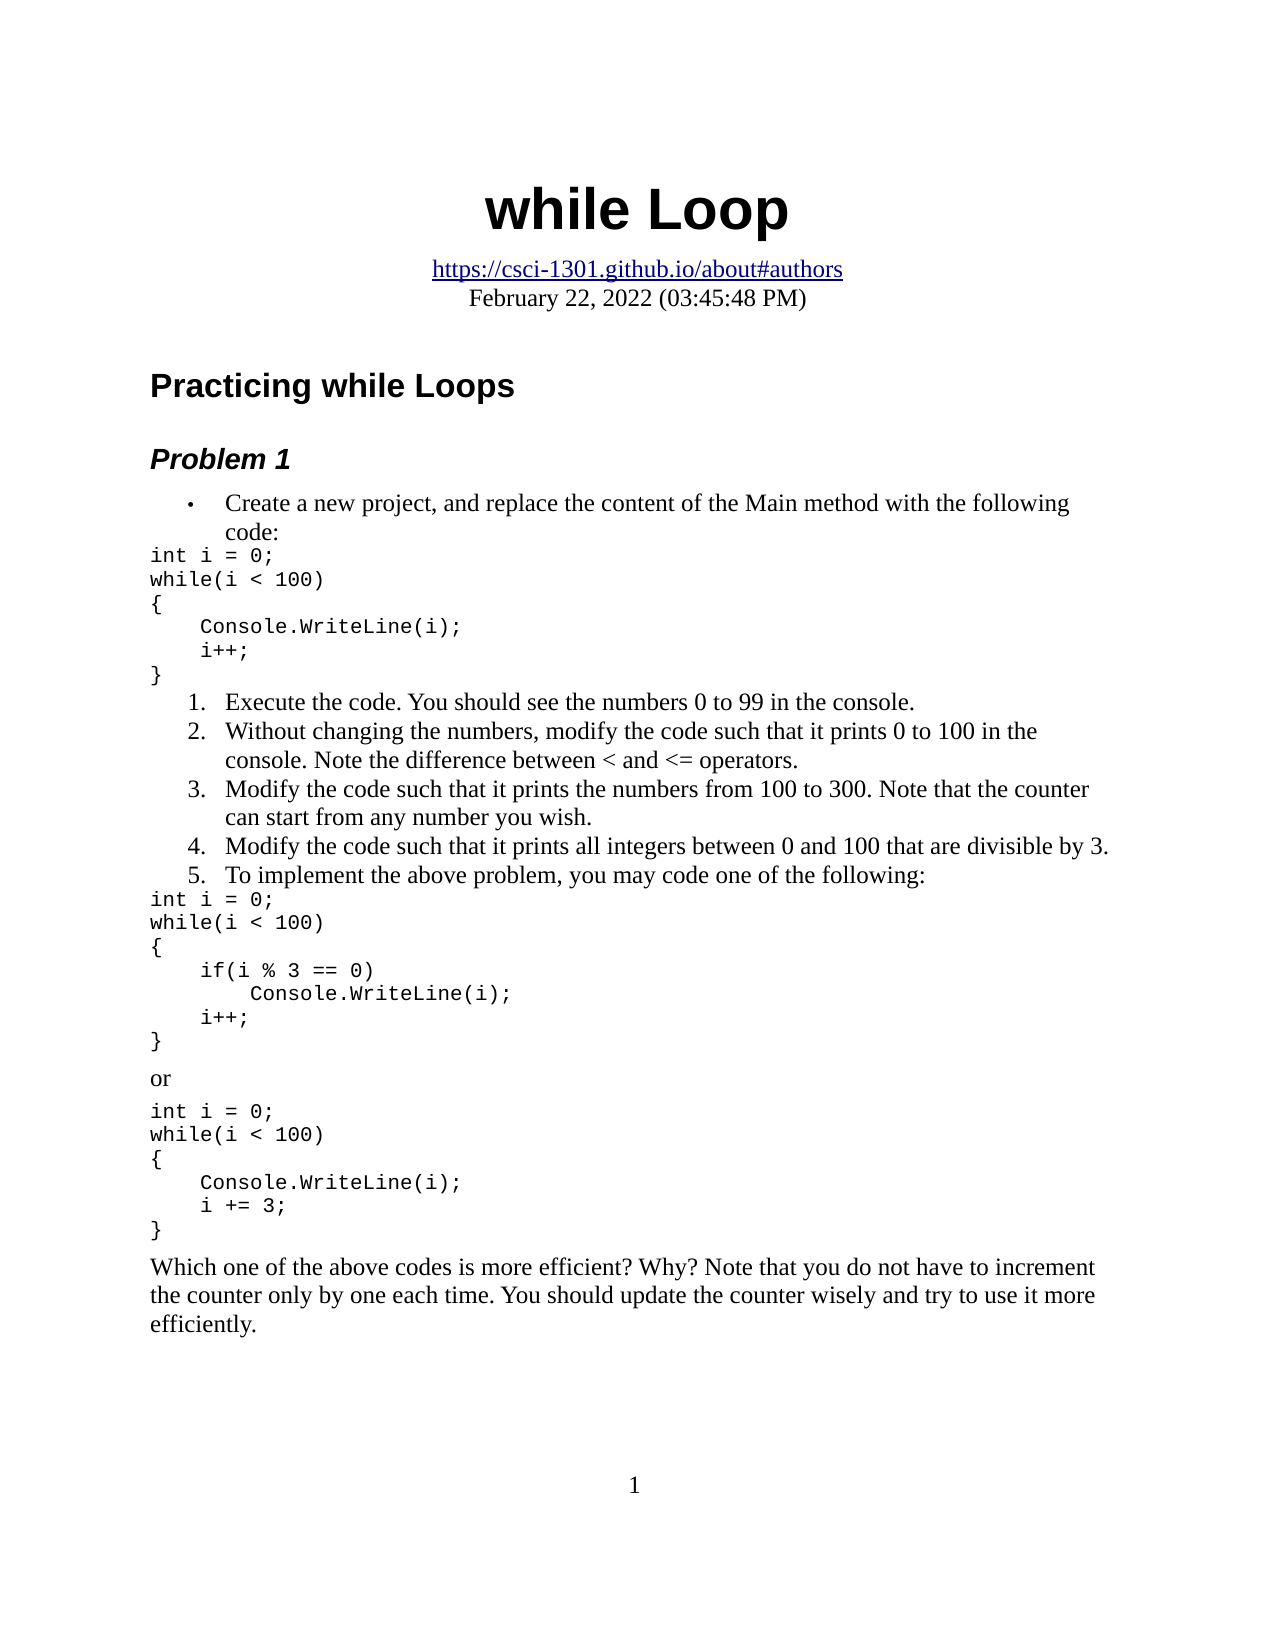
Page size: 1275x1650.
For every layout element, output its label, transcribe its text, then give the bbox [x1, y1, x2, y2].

text } [150, 664, 1125, 687]
text } [150, 1219, 1125, 1243]
text int i = 0; [150, 546, 1125, 569]
list Modify the code such that it prints all integers between 0 and 100 that are divisible by 3. [187, 831, 1125, 860]
text { [150, 1148, 1125, 1172]
list To implement the above problem, you may code one of the following: [187, 860, 1125, 889]
text i += 3; [150, 1195, 1125, 1219]
text { [150, 936, 1125, 959]
text int i = 0; [150, 1101, 1125, 1124]
text { [150, 593, 1125, 616]
text Console.WriteLine(i); [150, 1172, 1125, 1195]
text while(i < 100) [150, 1124, 1125, 1148]
text Console.WriteLine(i); [150, 983, 1125, 1007]
text Which one of the above codes is more efficient? Why? Note that you do not have to increment the counter only by one each time. You should update the counter wisely and try to use it more efficiently. [150, 1252, 1125, 1338]
text Console.WriteLine(i); [150, 616, 1125, 640]
list Execute the code. You should see the numbers 0 to 99 in the console. [187, 687, 1125, 716]
text int i = 0; [150, 889, 1125, 912]
text if(i % 3 == 0) [150, 959, 1125, 983]
text https://csci-1301.github.io/about#authors [150, 254, 1125, 283]
list Create a new project, and replace the content of the Main method with the following code: [187, 488, 1125, 546]
text i++; [150, 640, 1125, 664]
text } [150, 1031, 1125, 1054]
text or [150, 1063, 1125, 1092]
list Modify the code such that it prints the numbers from 100 to 300. Note that the counter can start from any number you wish. [187, 774, 1125, 831]
text while(i < 100) [150, 912, 1125, 936]
subtitle Practicing while Loops [150, 366, 1125, 404]
text while(i < 100) [150, 569, 1125, 593]
title while Loop [150, 175, 1125, 242]
subtitle Problem 1 [150, 442, 1125, 476]
text i++; [150, 1007, 1125, 1031]
text February 22, 2022 (03:45:48 PM) [150, 283, 1125, 312]
list Without changing the numbers, modify the code such that it prints 0 to 100 in the console. Note the difference between < and <= operators. [187, 716, 1125, 774]
